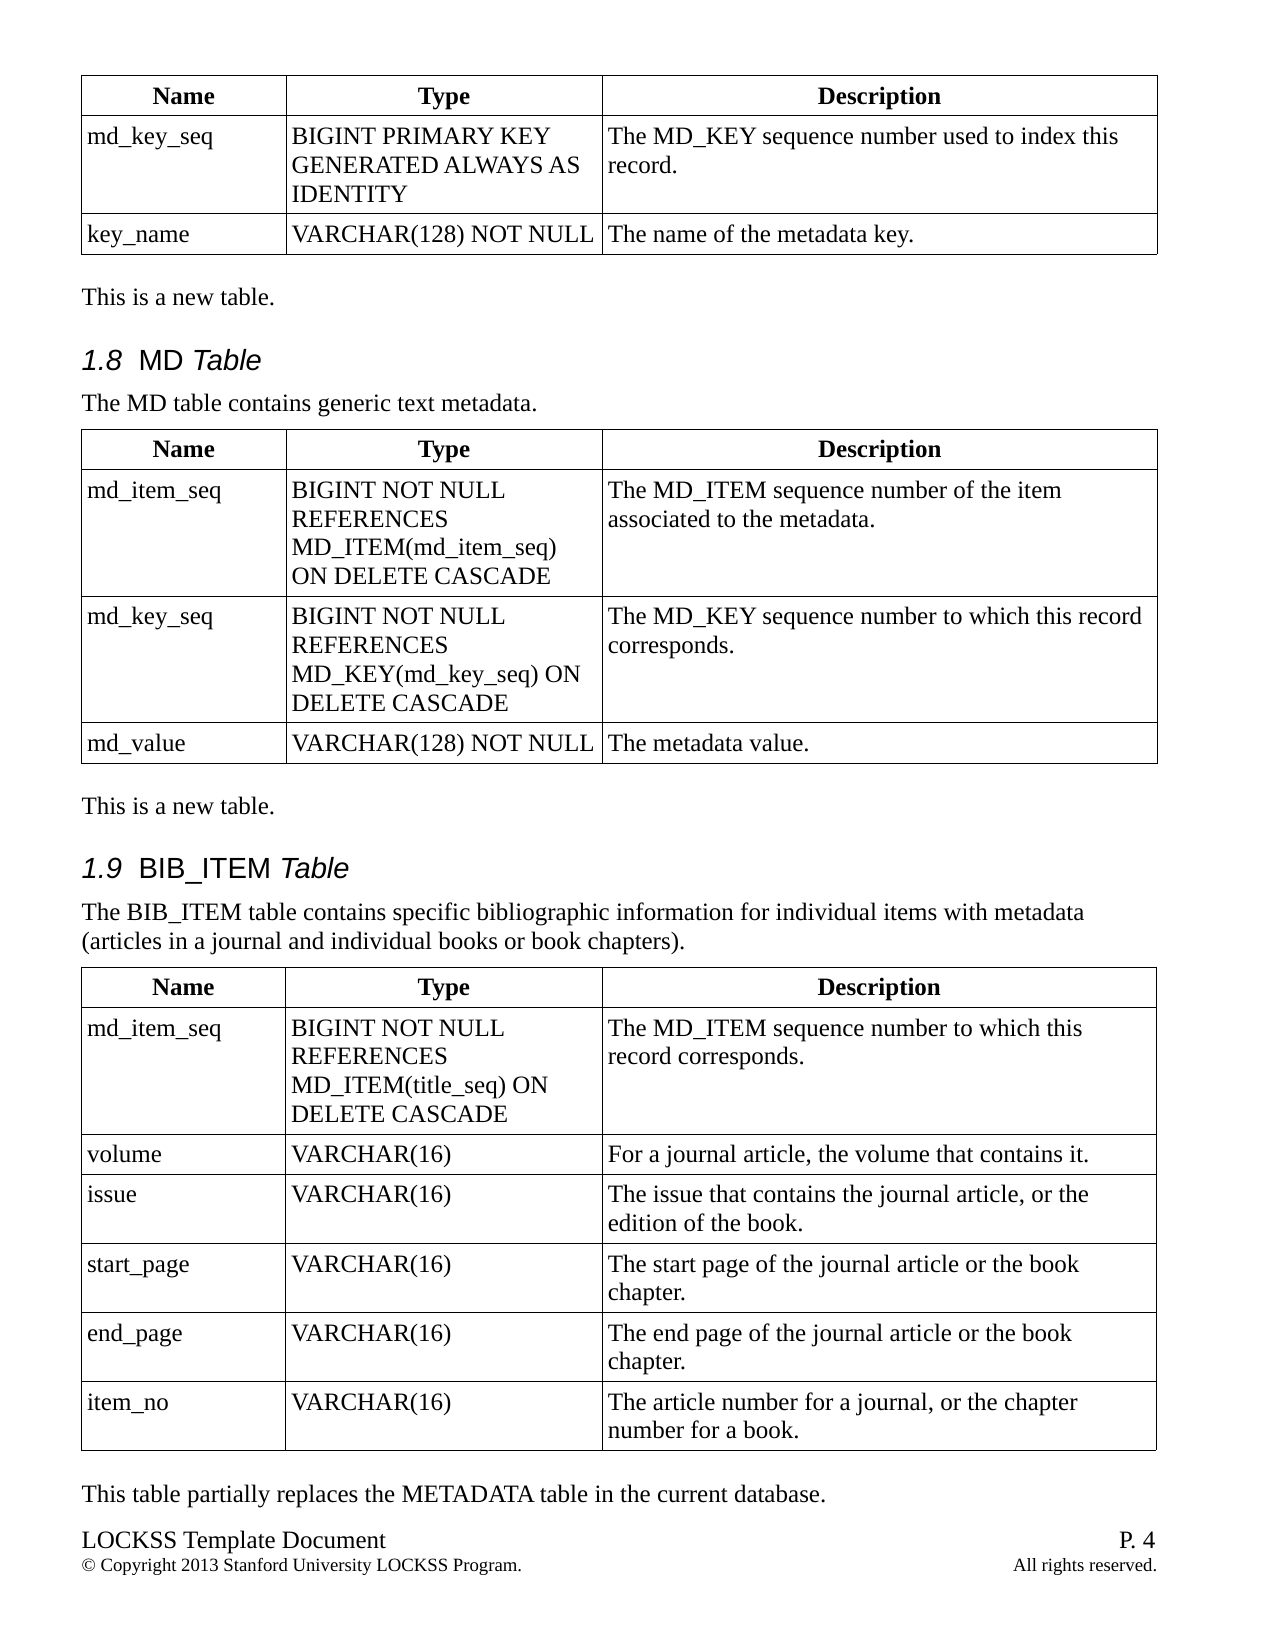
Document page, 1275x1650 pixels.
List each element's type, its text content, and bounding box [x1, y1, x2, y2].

table_cell VARCHAR(128) NOT NULL [287, 214, 602, 253]
table_cell volume [82, 1135, 285, 1174]
table_cell For a journal article, the volume that contains it. [603, 1135, 1156, 1174]
table_cell The MD_ITEM sequence number of the item associated to the metadata. [603, 470, 1157, 596]
table_cell The issue that contains the journal article, or the edition of the book. [603, 1175, 1156, 1243]
table_cell start_page [82, 1244, 285, 1312]
subtitle BIB_ITEM Table [81, 852, 1157, 885]
table_header Description [603, 430, 1157, 469]
table_header Description [603, 968, 1156, 1007]
table_cell md_value [82, 723, 286, 762]
table_cell The MD_KEY sequence number used to index this record. [603, 116, 1157, 213]
table_header Type [287, 76, 602, 115]
table_cell The start page of the journal article or the book chapter. [603, 1244, 1156, 1312]
table_cell The MD_ITEM sequence number to which this record corresponds. [603, 1008, 1156, 1133]
table_cell md_item_seq [82, 1008, 285, 1133]
table_cell The metadata value. [603, 723, 1157, 762]
subtitle MD Table [81, 342, 1157, 376]
table_cell VARCHAR(16) [286, 1175, 602, 1243]
table_header Type [286, 968, 602, 1007]
table_cell BIGINT NOT NULL REFERENCES MD_ITEM(md_item_seq) ON DELETE CASCADE [287, 470, 602, 596]
text The MD table contains generic text metadata. [81, 388, 1157, 417]
text This is a new table. [81, 282, 1157, 311]
table_cell The end page of the journal article or the book chapter. [603, 1313, 1156, 1381]
table_cell VARCHAR(128) NOT NULL [287, 723, 602, 762]
table_cell BIGINT NOT NULL REFERENCES MD_KEY(md_key_seq) ON DELETE CASCADE [287, 597, 602, 722]
table_cell item_no [82, 1382, 285, 1450]
table_cell end_page [82, 1313, 285, 1381]
table_header Name [82, 76, 286, 115]
table_cell md_key_seq [82, 597, 286, 722]
table_header Name [82, 430, 286, 469]
table_cell The name of the metadata key. [603, 214, 1157, 253]
table_cell The article number for a journal, or the chapter number for a book. [603, 1382, 1156, 1450]
text This table partially replaces the METADATA table in the current database. [81, 1479, 1157, 1508]
table_cell VARCHAR(16) [286, 1135, 602, 1174]
table_header Description [603, 76, 1157, 115]
table_cell VARCHAR(16) [286, 1313, 602, 1381]
table_cell md_item_seq [82, 470, 286, 596]
table_cell BIGINT NOT NULL REFERENCES MD_ITEM(title_seq) ON DELETE CASCADE [286, 1008, 602, 1133]
text This is a new table. [81, 791, 1157, 820]
table_cell The MD_KEY sequence number to which this record corresponds. [603, 597, 1157, 722]
table_cell VARCHAR(16) [286, 1382, 602, 1450]
table_cell md_key_seq [82, 116, 286, 213]
table_cell VARCHAR(16) [286, 1244, 602, 1312]
text The BIB_ITEM table contains specific bibliographic information for individual items with metadata (articles in a journal and individual books or book chapters). [81, 897, 1157, 954]
table_header Name [82, 968, 285, 1007]
table_cell BIGINT PRIMARY KEY GENERATED ALWAYS AS IDENTITY [287, 116, 602, 213]
table_cell key_name [82, 214, 286, 253]
table_cell issue [82, 1175, 285, 1243]
table_header Type [287, 430, 602, 469]
